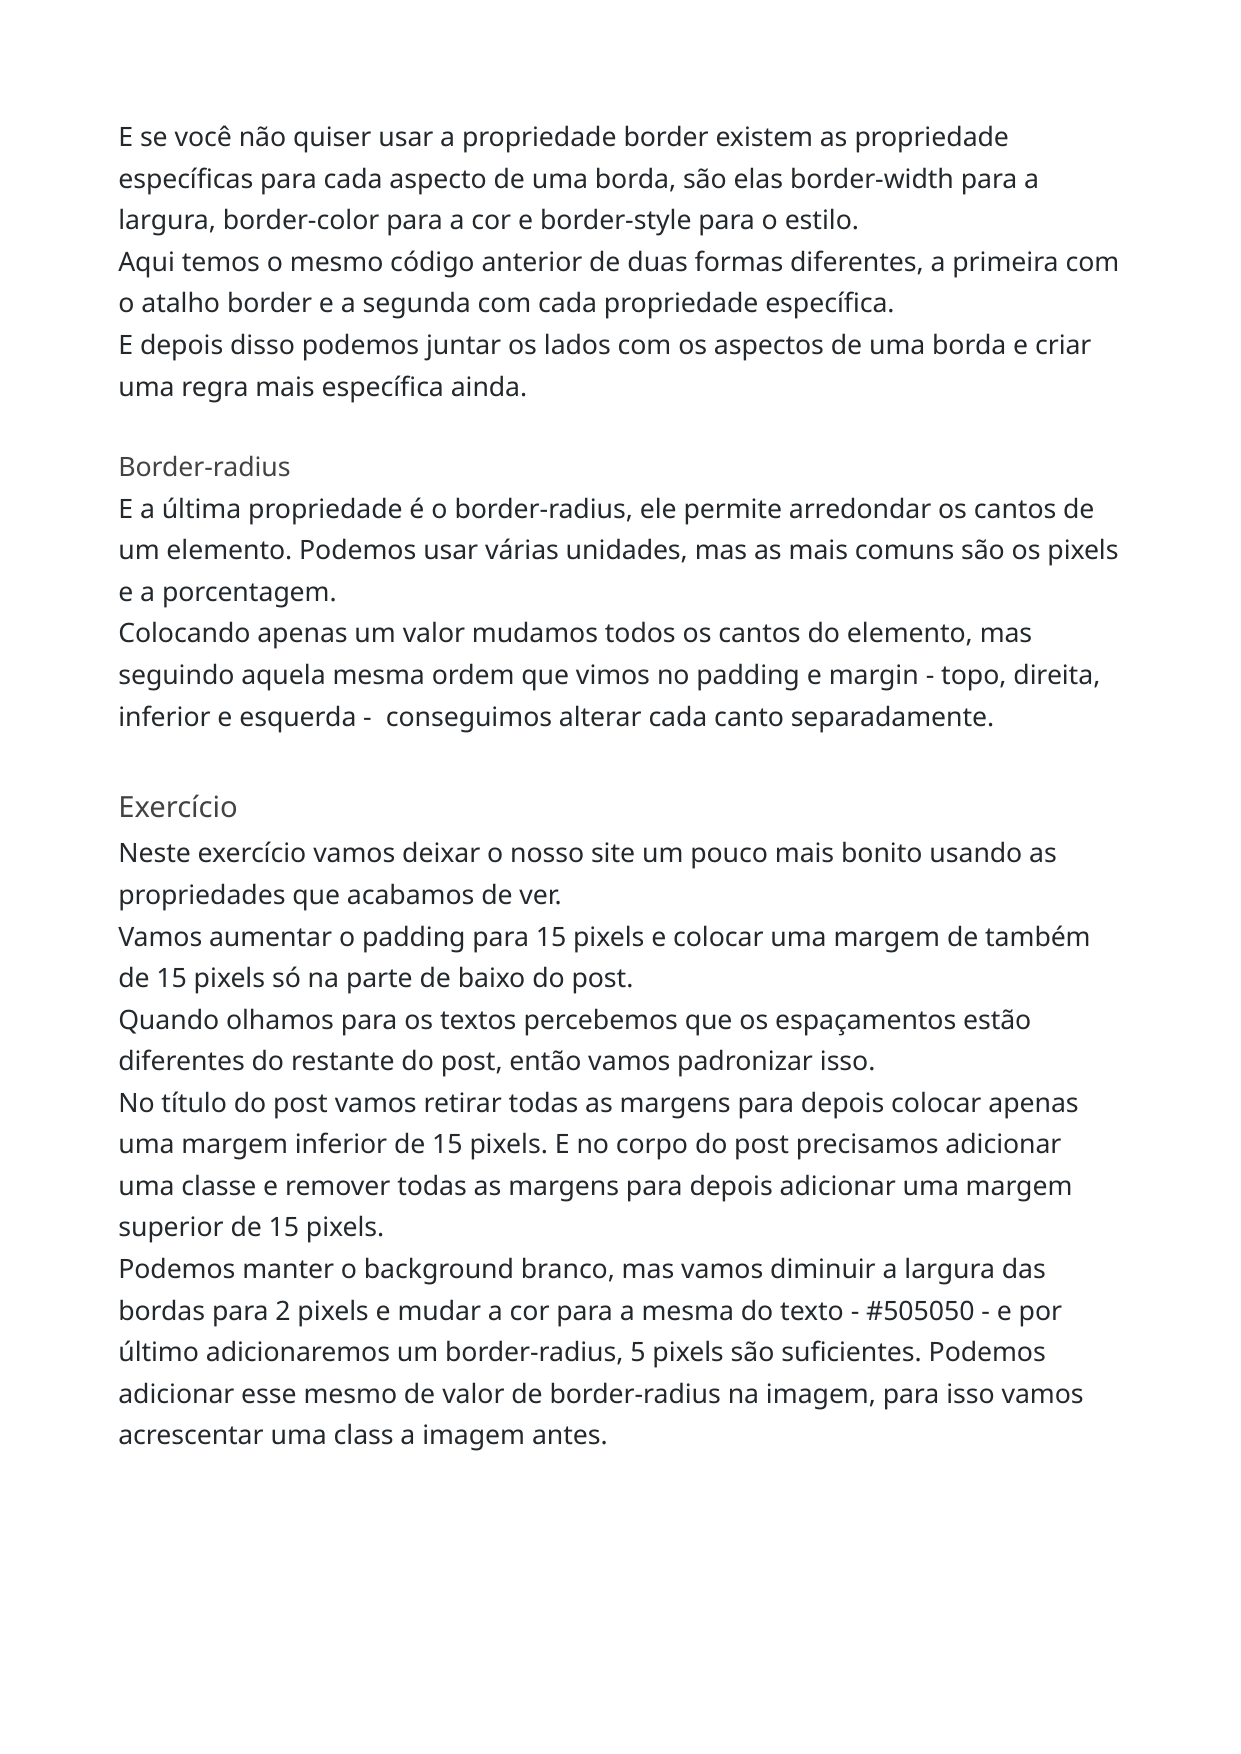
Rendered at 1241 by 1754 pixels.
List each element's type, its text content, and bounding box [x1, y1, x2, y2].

text No título do post vamos retirar todas as margens para depois colocar apenas uma margem inferior de 15 pixels. E no corpo do post precisamos adicionar uma classe e remover todas as margens para depois adicionar uma margem superior de 15 pixels. [118, 1084, 1122, 1244]
text Border-radius [118, 448, 1122, 484]
text E a última propriedade é o border-radius, ele permite arredondar os cantos de um elemento. Podemos usar várias unidades, mas as mais comuns são os pixels e a porcentagem. [118, 490, 1122, 609]
text Vamos aumentar o padding para 15 pixels e colocar uma margem de também de 15 pixels só na parte de baixo do post. [118, 917, 1122, 995]
text Quando olhamos para os textos percebemos que os espaçamentos estão diferentes do restante do post, então vamos padronizar isso. [118, 1001, 1122, 1078]
text E depois disso podemos juntar os lados com os aspectos de uma borda e criar uma regra mais específica ainda. [118, 326, 1122, 404]
text Aqui temos o mesmo código anterior de duas formas diferentes, a primeira com o atalho border e a segunda com cada propriedade específica. [118, 243, 1122, 321]
text Podemos manter o background branco, mas vamos diminuir a largura das bordas para 2 pixels e mudar a cor para a mesma do texto - #505050 - e por último adicionaremos um border-radius, 5 pixels são suficientes. Podemos adicionar esse mesmo de valor de border-radius na imagem, para isso vamos acrescentar uma class a imagem antes. [118, 1250, 1122, 1452]
subtitle Exercício [118, 787, 1122, 826]
text Colocando apenas um valor mudamos todos os cantos do elemento, mas seguindo aquela mesma ordem que vimos no padding e margin - topo, direita, inferior e esquerda - conseguimos alterar cada canto separadamente. [118, 614, 1122, 734]
text Neste exercício vamos deixar o nosso site um pouco mais bonito usando as propriedades que acabamos de ver. [118, 834, 1122, 912]
text E se você não quiser usar a propriedade border existem as propriedade específicas para cada aspecto de uma borda, são elas border-width para a largura, border-color para a cor e border-style para o estilo. [118, 118, 1122, 237]
